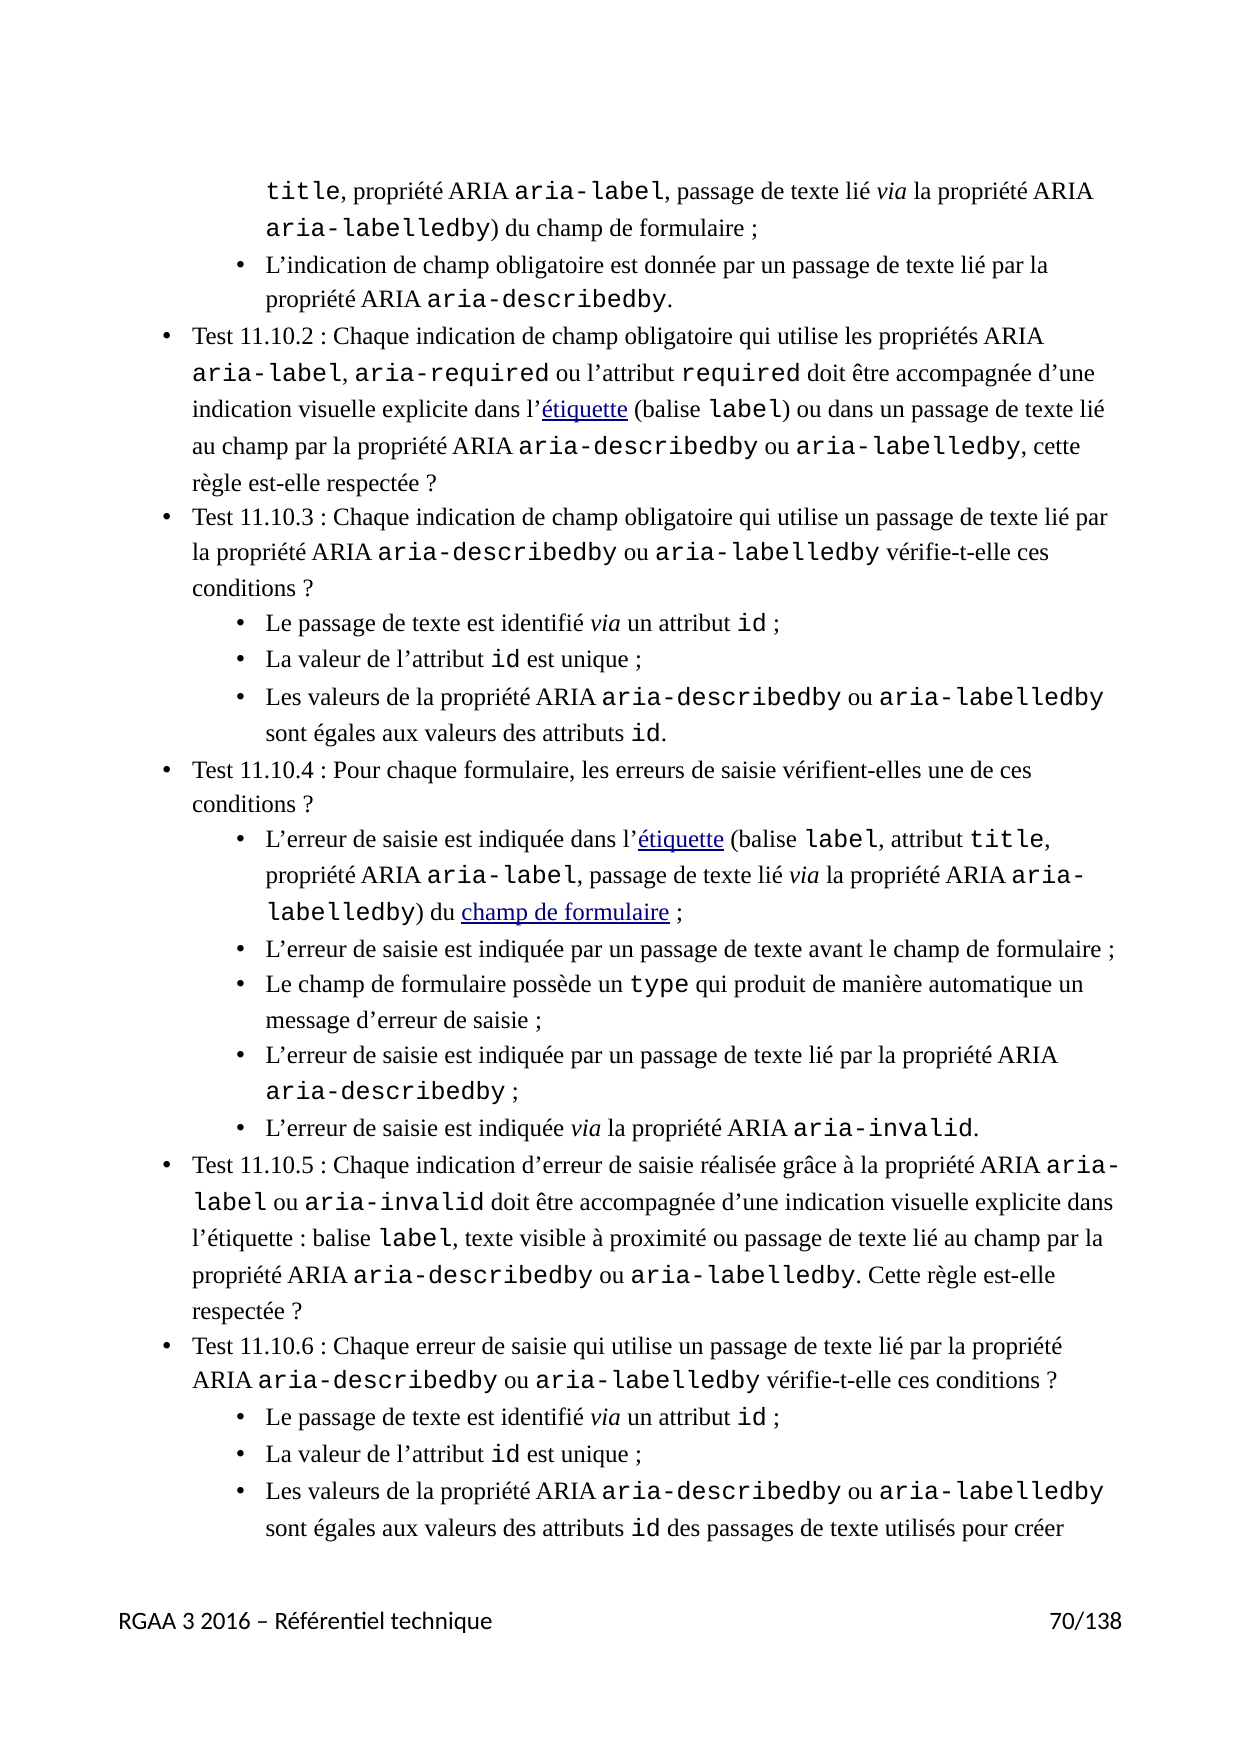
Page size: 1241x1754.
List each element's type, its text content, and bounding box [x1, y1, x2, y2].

list Les valeurs de la propriété ARIA aria-describedby ou aria-labelledby sont égales aux valeurs des attributs id. [236, 682, 1122, 749]
list Test 11.10.2 : Chaque indication de champ obligatoire qui utilise les propriétés ARIA aria-label, aria-required ou l’attribut required doit être accompagnée d’une indication visuelle explicite dans l’étiquette (balise label) ou dans un passage de texte lié au champ par la propriété ARIA aria-describedby ou aria-labelledby, cette règle est-elle respectée ? [162, 321, 1122, 496]
list Les valeurs de la propriété ARIA aria-describedby ou aria-labelledby sont égales aux valeurs des attributs id des passages de texte utilisés pour créer [236, 1476, 1122, 1544]
list L’erreur de saisie est indiquée via la propriété ARIA aria-invalid. [236, 1113, 1122, 1144]
list Test 11.10.3 : Chaque indication de champ obligatoire qui utilise un passage de texte lié par la propriété ARIA aria-describedby ou aria-labelledby vérifie-t-elle ces conditions ? [162, 502, 1122, 602]
list L’erreur de saisie est indiquée par un passage de texte avant le champ de formulaire ; [236, 934, 1122, 963]
list La valeur de l’attribut id est unique ; [236, 1439, 1122, 1470]
list Test 11.10.4 : Pour chaque formulaire, les erreurs de saisie vérifient-elles une de ces conditions ? [162, 755, 1122, 818]
list Test 11.10.6 : Chaque erreur de saisie qui utilise un passage de texte lié par la propriété ARIA aria-describedby ou aria-labelledby vérifie-t-elle ces conditions ? [162, 1331, 1122, 1396]
list La valeur de l’attribut id est unique ; [236, 644, 1122, 675]
list Le passage de texte est identifié via un attribut id ; [236, 608, 1122, 638]
list L’erreur de saisie est indiquée dans l’étiquette (balise label, attribut title, propriété ARIA aria-label, passage de texte lié via la propriété ARIA aria-labelledby) du champ de formulaire ; [236, 824, 1122, 928]
list L’erreur de saisie est indiquée par un passage de texte lié par la propriété ARIA aria-describedby ; [236, 1040, 1122, 1107]
list title, propriété ARIA aria-label, passage de texte lié via la propriété ARIA aria-labelledby) du champ de formulaire ; [236, 176, 1122, 244]
list Test 11.10.5 : Chaque indication d’erreur de saisie réalisée grâce à la propriété ARIA aria-label ou aria-invalid doit être accompagnée d’une indication visuelle explicite dans l’étiquette : balise label, texte visible à proximité ou passage de texte lié au champ par la propriété ARIA aria-describedby ou aria-labelledby. Cette règle est-elle respectée ? [162, 1150, 1122, 1325]
list L’indication de champ obligatoire est donnée par un passage de texte lié par la propriété ARIA aria-describedby. [236, 250, 1122, 315]
list Le champ de formulaire possède un type qui produit de manière automatique un message d’erreur de saisie ; [236, 969, 1122, 1034]
list Le passage de texte est identifié via un attribut id ; [236, 1402, 1122, 1433]
